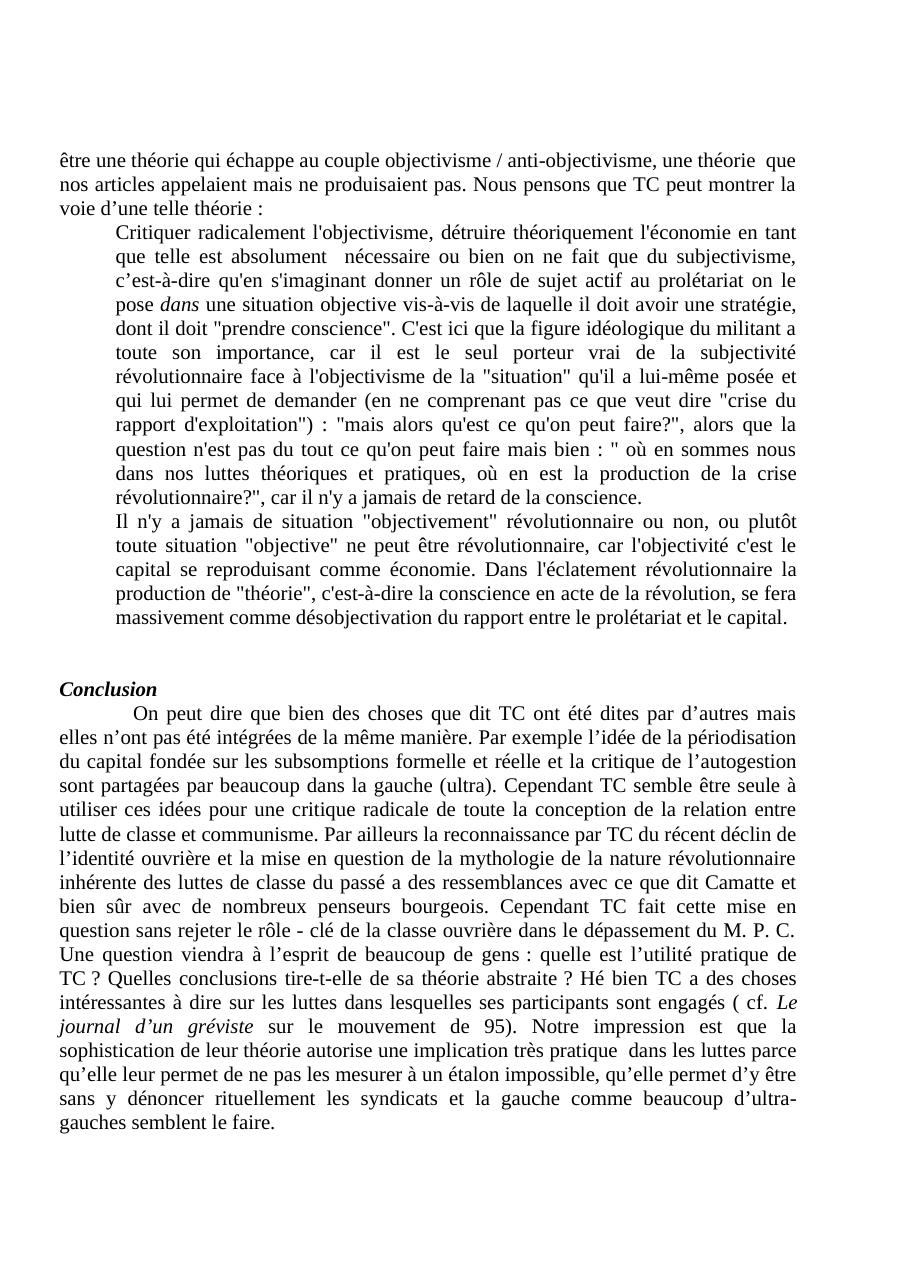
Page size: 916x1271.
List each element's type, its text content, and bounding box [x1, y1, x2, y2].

text Il n'y a jamais de situation "objectivement" révolutionnaire ou non, ou plutôt toute situation "objective" ne peut être révolutionnaire, car l'objectivité c'est le capital se reproduisant comme économie. Dans l'éclatement révolutionnaire la production de "théorie", c'est-à-dire la conscience en acte de la révolution, se fera massivement comme désobjectivation du rapport entre le prolétariat et le capital. [115, 509, 797, 629]
text On peut dire que bien des choses que dit TC ont été dites par d’autres mais elles n’ont pas été intégrées de la même manière. Par exemple l’idée de la périodisation du capital fondée sur les subsomptions formelle et réelle et la critique de l’autogestion sont partagées par beaucoup dans la gauche (ultra). Cependant TC semble être seule à utiliser ces idées pour une critique radicale de toute la conception de la relation entre lutte de classe et communisme. Par ailleurs la reconnaissance par TC du récent déclin de l’identité ouvrière et la mise en question de la mythologie de la nature révolutionnaire inhérente des luttes de classe du passé a des ressemblances avec ce que dit Camatte et bien sûr avec de nombreux penseurs bourgeois. Cependant TC fait cette mise en question sans rejeter le rôle - clé de la classe ouvrière dans le dépassement du M. P. C. Une question viendra à l’esprit de beaucoup de gens : quelle est l’utilité pratique de TC ? Quelles conclusions tire-t-elle de sa théorie abstraite ? Hé bien TC a des choses intéressantes à dire sur les luttes dans lesquelles ses participants sont engagés ( cf. Le journal d’un gréviste sur le mouvement de 95). Notre impression est que la sophistication de leur théorie autorise une implication très pratique dans les luttes parce qu’elle leur permet de ne pas les mesurer à un étalon impossible, qu’elle permet d’y être sans y dénoncer rituellement les syndicats et la gauche comme beaucoup d’ultra-gauches semblent le faire. [59, 701, 797, 1134]
subtitle Conclusion [59, 677, 797, 701]
text Critiquer radicalement l'objectivisme, détruire théoriquement l'économie en tant que telle est absolument nécessaire ou bien on ne fait que du subjectivisme, c’est-à-dire qu'en s'imaginant donner un rôle de sujet actif au prolétariat on le pose dans une situation objective vis-à-vis de laquelle il doit avoir une stratégie, dont il doit "prendre conscience". C'est ici que la figure idéologique du militant a toute son importance, car il est le seul porteur vrai de la subjectivité révolutionnaire face à l'objectivisme de la "situation" qu'il a lui-même posée et qui lui permet de demander (en ne comprenant pas ce que veut dire "crise du rapport d'exploitation") : "mais alors qu'est ce qu'on peut faire?", alors que la question n'est pas du tout ce qu'on peut faire mais bien : " où en sommes nous dans nos luttes théoriques et pratiques, où en est la production de la crise révolutionnaire?", car il n'y a jamais de retard de la conscience. [115, 220, 797, 509]
text être une théorie qui échappe au couple objectivisme / anti-objectivisme, une théorie que nos articles appelaient mais ne produisaient pas. Nous pensons que TC peut montrer la voie d’une telle théorie : [59, 148, 797, 220]
